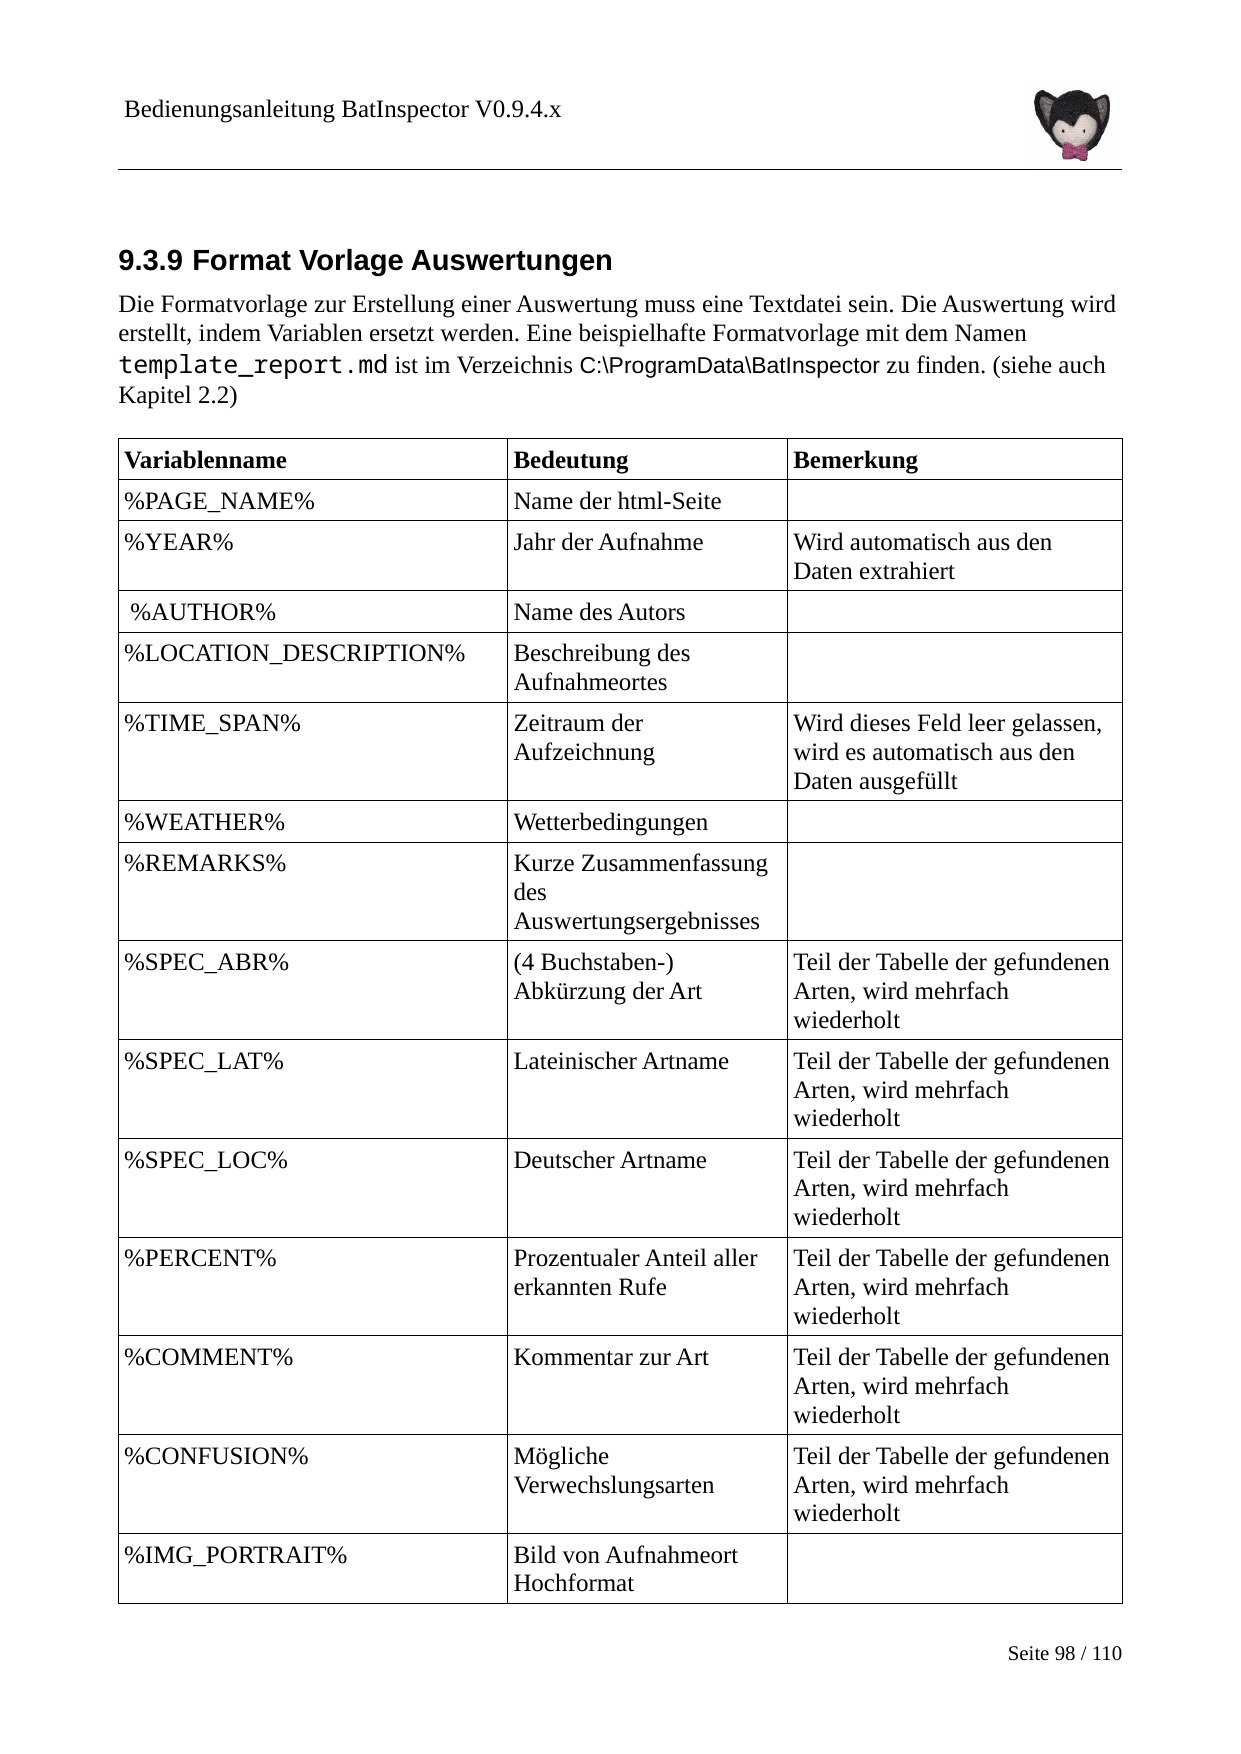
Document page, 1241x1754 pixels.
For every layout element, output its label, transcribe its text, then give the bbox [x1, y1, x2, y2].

table_cell [788, 480, 1122, 520]
table_cell [788, 801, 1122, 842]
table_cell Teil der Tabelle der gefundenen Arten, wird mehrfach wiederholt [788, 1435, 1122, 1533]
table_header Bemerkung [788, 439, 1122, 479]
table_cell (4 Buchstaben-) Abkürzung der Art [508, 941, 787, 1039]
table_cell [788, 591, 1122, 632]
table_cell Lateinischer Artname [508, 1040, 787, 1138]
table_cell Prozentualer Anteil aller erkannten Rufe [508, 1238, 787, 1335]
table_header Bedeutung [508, 439, 787, 479]
table_cell Kommentar zur Art [508, 1336, 787, 1434]
table_cell Teil der Tabelle der gefundenen Arten, wird mehrfach wiederholt [788, 1238, 1122, 1335]
table_cell %TIME_SPAN% [119, 703, 507, 800]
table_cell %CONFUSION% [119, 1435, 507, 1533]
table_cell Wird automatisch aus den Daten extrahiert [788, 521, 1122, 590]
subtitle Format Vorlage Auswertungen [118, 243, 1122, 276]
picture [1030, 80, 1119, 169]
table_cell %REMARKS% [119, 843, 507, 940]
table_cell %SPEC_LAT% [119, 1040, 507, 1138]
table_cell Name der html-Seite [508, 480, 787, 520]
table_cell %LOCATION_DESCRIPTION% [119, 633, 507, 702]
table_cell Jahr der Aufnahme [508, 521, 787, 590]
table_cell %WEATHER% [119, 801, 507, 842]
table_cell %PAGE_NAME% [119, 480, 507, 520]
table_cell Teil der Tabelle der gefundenen Arten, wird mehrfach wiederholt [788, 1336, 1122, 1434]
table_cell %COMMENT% [119, 1336, 507, 1434]
table_cell Wird dieses Feld leer gelassen, wird es automatisch aus den Daten ausgefüllt [788, 703, 1122, 800]
table_cell [788, 843, 1122, 940]
table_cell Teil der Tabelle der gefundenen Arten, wird mehrfach wiederholt [788, 941, 1122, 1039]
table_cell %IMG_PORTRAIT% [119, 1534, 507, 1603]
table_cell %YEAR% [119, 521, 507, 590]
table_cell Mögliche Verwechslungsarten [508, 1435, 787, 1533]
table_cell Beschreibung des Aufnahmeortes [508, 633, 787, 702]
table_cell [788, 633, 1122, 702]
table_cell Wetterbedingungen [508, 801, 787, 842]
table_cell Teil der Tabelle der gefundenen Arten, wird mehrfach wiederholt [788, 1139, 1122, 1237]
table_cell Kurze Zusammenfassung des Auswertungsergebnisses [508, 843, 787, 940]
table_cell %SPEC_ABR% [119, 941, 507, 1039]
table_cell Name des Autors [508, 591, 787, 632]
table_cell %SPEC_LOC% [119, 1139, 507, 1237]
text Die Formatvorlage zur Erstellung einer Auswertung muss eine Textdatei sein. Die Auswertung wird erstellt, indem Variablen ersetzt werden. Eine beispielhafte Formatvorlage mit dem Namen template_report.md ist im Verzeichnis C:\ProgramData\BatInspector zu finden. (siehe auch Kapitel 2.2) [118, 289, 1122, 409]
table_cell %AUTHOR% [119, 591, 507, 632]
table_cell Zeitraum der Aufzeichnung [508, 703, 787, 800]
table_cell Bild von Aufnahmeort Hochformat [508, 1534, 787, 1603]
table_cell Deutscher Artname [508, 1139, 787, 1237]
table_header Variablenname [119, 439, 507, 479]
table_cell %PERCENT% [119, 1238, 507, 1335]
table_cell Teil der Tabelle der gefundenen Arten, wird mehrfach wiederholt [788, 1040, 1122, 1138]
table_cell [788, 1534, 1122, 1603]
